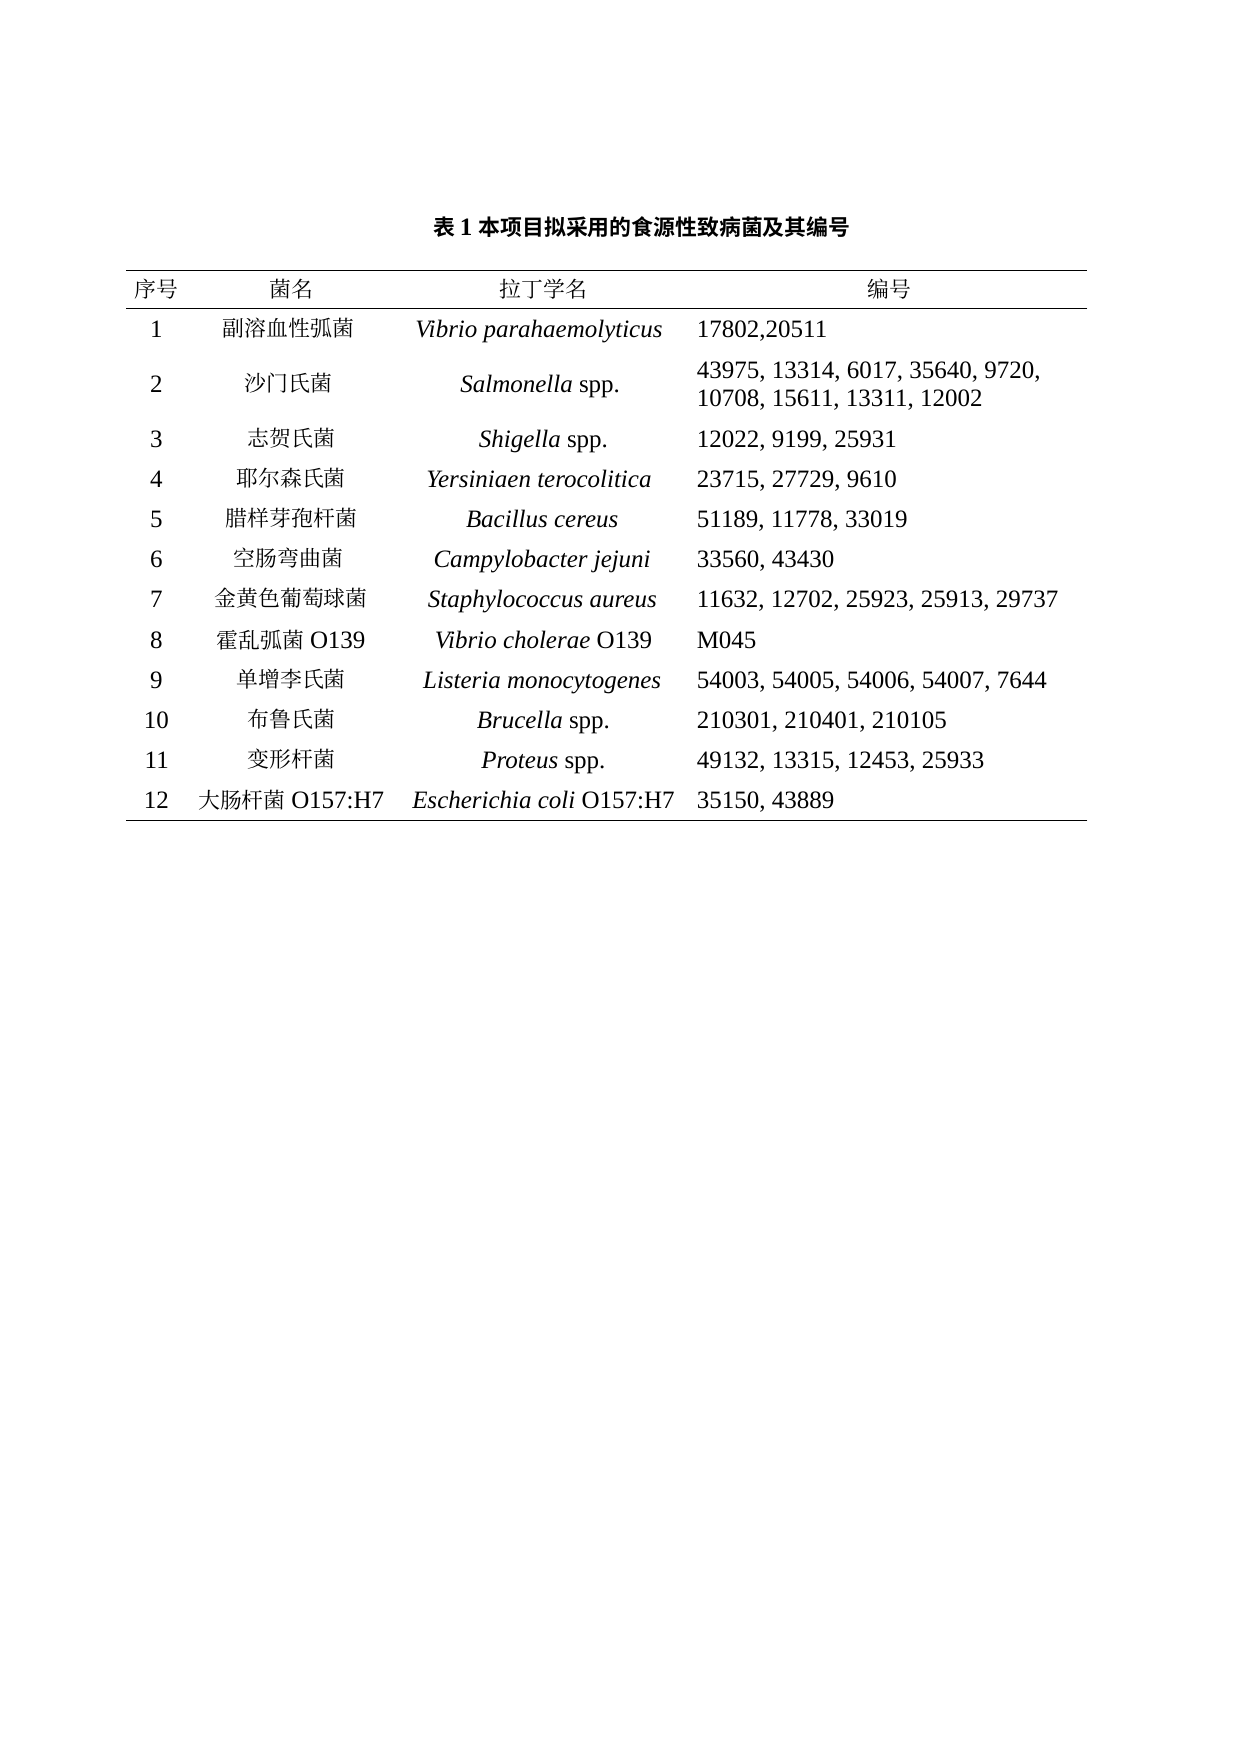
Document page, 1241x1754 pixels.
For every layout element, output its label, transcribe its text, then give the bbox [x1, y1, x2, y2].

table_cell 空肠弯曲菌 [186, 539, 395, 579]
table_cell 54003, 54005, 54006, 54007, 7644 [691, 659, 1087, 699]
table_cell 1 [126, 309, 186, 349]
table_cell 布鲁氏菌 [186, 700, 395, 740]
table_header 菌名 [186, 271, 395, 308]
table_cell 33560, 43430 [691, 539, 1087, 579]
table_cell 副溶血性弧菌 [186, 309, 395, 349]
table_cell 7 [126, 579, 186, 619]
table_cell 5 [126, 499, 186, 539]
table_cell Yersiniaen terocolitica [395, 458, 691, 498]
table_cell 志贺氏菌 [186, 418, 395, 458]
table_cell Proteus spp. [395, 740, 691, 780]
table_cell Brucella spp. [395, 700, 691, 740]
table_cell 6 [126, 539, 186, 579]
table_cell 4 [126, 458, 186, 498]
table_cell M045 [691, 619, 1087, 659]
table_cell 2 [126, 349, 186, 418]
table_cell 变形杆菌 [186, 740, 395, 780]
table_cell 单增李氏菌 [186, 659, 395, 699]
table_cell 51189, 11778, 33019 [691, 499, 1087, 539]
table_cell 35150, 43889 [691, 780, 1087, 820]
table_cell 17802,20511 [691, 309, 1087, 349]
table_cell Vibrio cholerae O139 [395, 619, 691, 659]
table_cell 23715, 27729, 9610 [691, 458, 1087, 498]
table_cell 耶尔森氏菌 [186, 458, 395, 498]
table_cell 金黄色葡萄球菌 [186, 579, 395, 619]
table_cell 12022, 9199, 25931 [691, 418, 1087, 458]
table_cell 大肠杆菌 O157:H7 [186, 780, 395, 820]
table_cell Staphylococcus aureus [395, 579, 691, 619]
table_header 序号 [126, 271, 186, 308]
table_cell 霍乱弧菌 O139 [186, 619, 395, 659]
table_cell 3 [126, 418, 186, 458]
table_header 拉丁学名 [395, 271, 691, 308]
table_header 编号 [691, 271, 1087, 308]
table_cell 210301, 210401, 210105 [691, 700, 1087, 740]
table_cell 49132, 13315, 12453, 25933 [691, 740, 1087, 780]
table_cell 43975, 13314, 6017, 35640, 9720, 10708, 15611, 13311, 12002 [691, 349, 1087, 418]
table_cell Campylobacter jejuni [395, 539, 691, 579]
table_cell 8 [126, 619, 186, 659]
table_cell 9 [126, 659, 186, 699]
table_cell 10 [126, 700, 186, 740]
table_cell Shigella spp. [395, 418, 691, 458]
table_cell 沙门氏菌 [186, 349, 395, 418]
table_cell 11 [126, 740, 186, 780]
table_cell Vibrio parahaemolyticus [395, 309, 691, 349]
table_cell Salmonella spp. [395, 349, 691, 418]
table_cell Bacillus cereus [395, 499, 691, 539]
text 表1 本项目拟采用的食源性致病菌及其编号 [118, 209, 1122, 241]
table_cell 腊样芽孢杆菌 [186, 499, 395, 539]
table_cell 12 [126, 780, 186, 820]
table_cell Escherichia coli O157:H7 [395, 780, 691, 820]
table_cell 11632, 12702, 25923, 25913, 29737 [691, 579, 1087, 619]
table_cell Listeria monocytogenes [395, 659, 691, 699]
